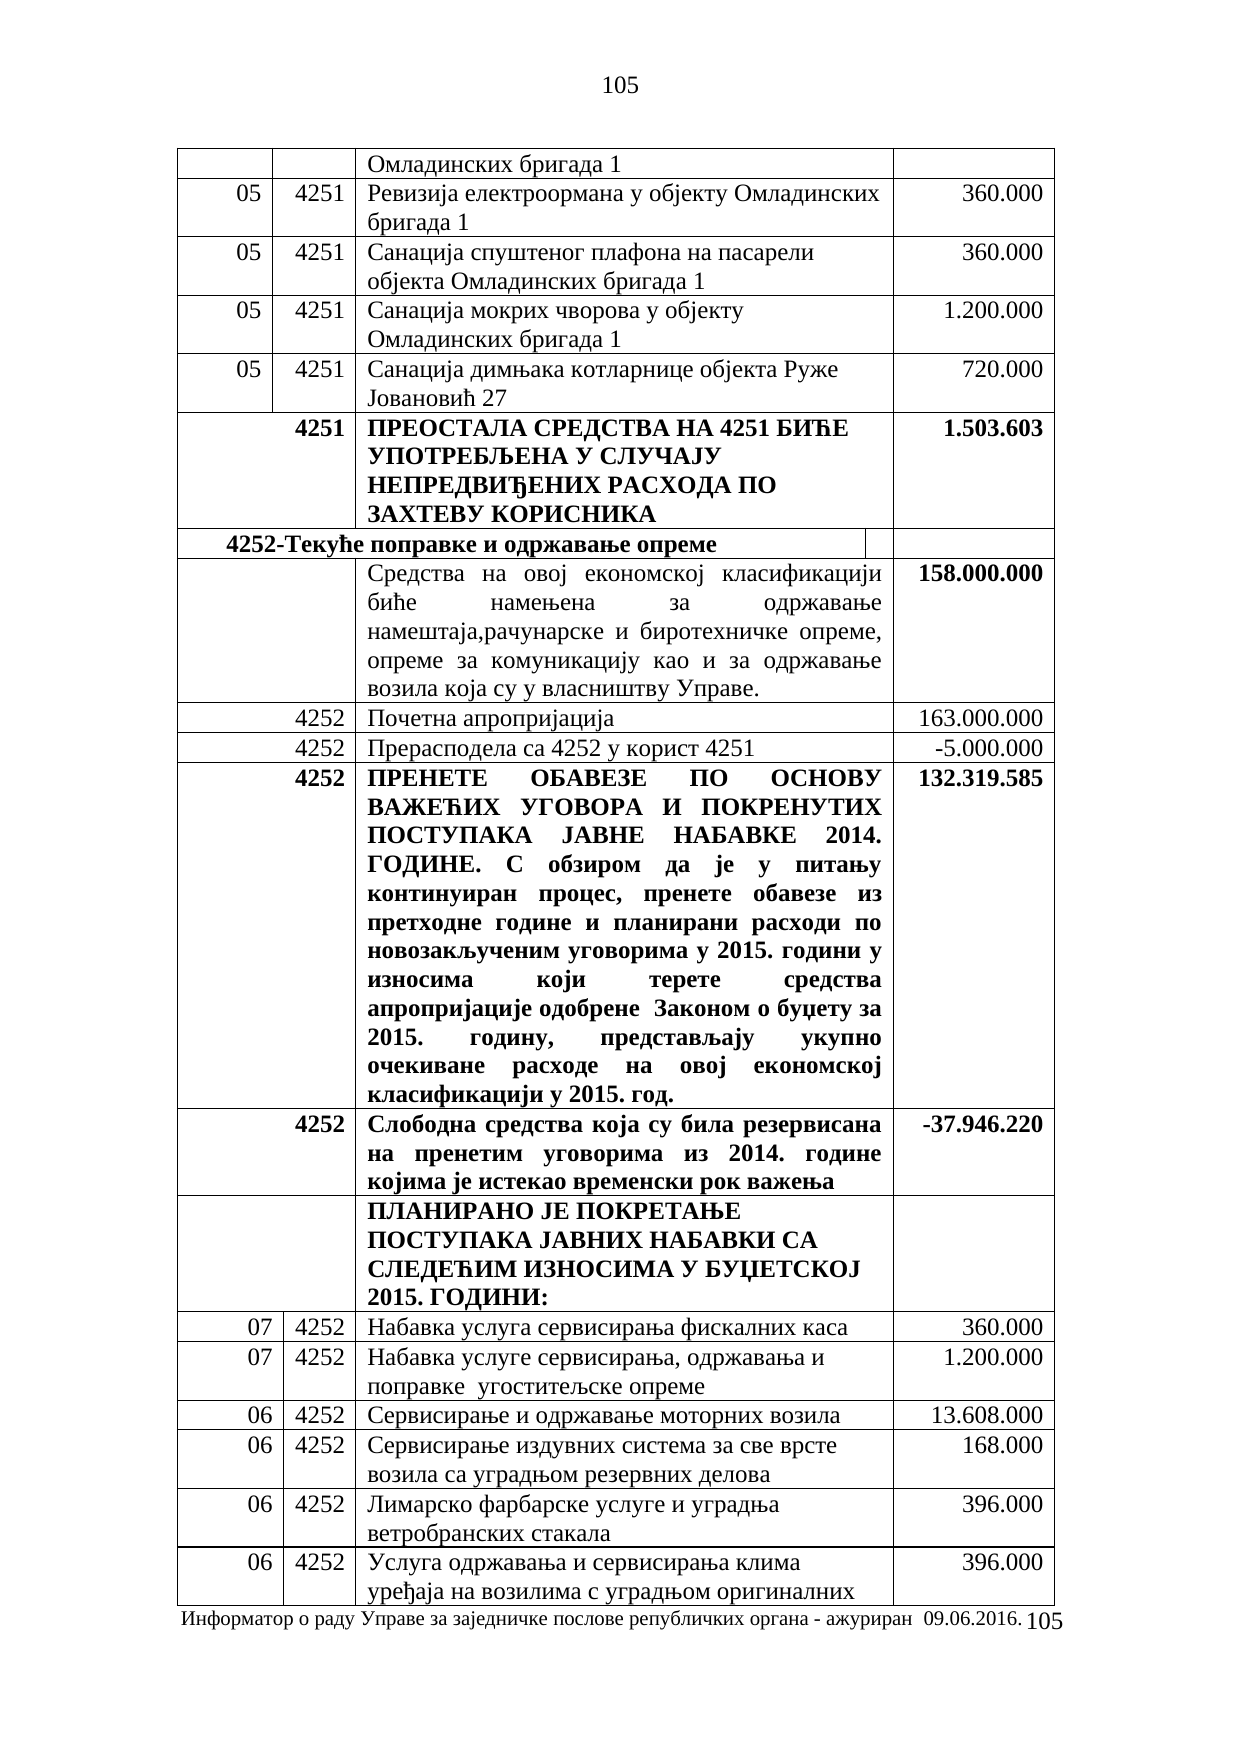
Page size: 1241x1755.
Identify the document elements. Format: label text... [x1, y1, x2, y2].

table_cell Санација спуштеног плафона на пасарели објекта Омладинских бригада 1 [356, 237, 893, 294]
table_cell Санација димњака котларнице објекта Руже Јовановић 27 [356, 354, 893, 412]
table_cell 4252 [284, 1401, 355, 1429]
table_cell 4251 [178, 413, 355, 528]
table_cell Прерасподела са 4252 у корист 4251 [356, 733, 893, 762]
table_cell Набавка услуге сервисирања, одржавања и поправке угоститељске опреме [356, 1342, 893, 1399]
table_cell 05 [178, 296, 272, 353]
table_cell [273, 149, 355, 177]
table_cell Слободна средства која су била резервисана на пренетим уговорима из 2014. године којима је истекао временски рок важења [356, 1109, 893, 1195]
table_cell [178, 559, 355, 702]
table_cell 4252 [284, 1489, 355, 1546]
table_cell Санација мокрих чворова у објекту Омладинских бригада 1 [356, 296, 893, 353]
table_cell 4251 [273, 354, 355, 412]
table_cell 158.000.000 [894, 559, 1054, 702]
table_cell 05 [178, 354, 272, 412]
table_cell [866, 529, 893, 557]
table_cell ПЛАНИРАНО ЈЕ ПОКРЕТАЊЕ ПОСТУПАКА ЈАВНИХ НАБАВКИ СА СЛЕДЕЋИМ ИЗНОСИМА У БУЏЕТСКОЈ 2015. ГОДИНИ: [356, 1196, 893, 1311]
table_cell 168.000 [894, 1430, 1054, 1488]
table_cell [894, 529, 1054, 557]
table_cell 4252 [178, 763, 355, 1108]
table_cell Набавка услуга сервисирања фискалних каса [356, 1312, 893, 1341]
table_cell Услуга одржавања и сервисирања клима уређаја на возилима с уградњом оригиналних [356, 1548, 893, 1605]
table_cell [894, 1196, 1054, 1311]
table_cell 360.000 [894, 179, 1054, 236]
table_cell 4251 [273, 296, 355, 353]
table_cell 4252 [284, 1548, 355, 1605]
table_cell -37.946.220 [894, 1109, 1054, 1195]
table_cell 07 [178, 1312, 283, 1341]
table_cell 4252 [178, 703, 355, 732]
table_cell 05 [178, 179, 272, 236]
table_cell 06 [178, 1548, 283, 1605]
table_cell ПРЕОСТАЛА СРЕДСТВА НА 4251 БИЋЕ УПОТРЕБЉЕНА У СЛУЧАЈУ НЕПРЕДВИЂЕНИХ РАСХОДА ПО ЗАХТЕВУ КОРИСНИКА [356, 413, 893, 528]
table_cell [894, 149, 1054, 177]
table_cell Лимарско фарбарске услуге и уградња ветробранских стакала [356, 1489, 893, 1546]
table_cell 4251 [273, 179, 355, 236]
table_cell ПРЕНЕТЕ ОБАВЕЗЕ ПО ОСНОВУ ВАЖЕЋИХ УГОВОРА И ПОКРЕНУТИХ ПОСТУПАКА ЈАВНЕ НАБАВКЕ 2014. ГОДИНЕ. С обзиром да је у питању континуиран процес, пренете обавезе из претходне године и планирани расходи по новозакљученим уговорима у 2015. години у износима који терете средства апропријације одобрене Законом о буџету за 2015. годину, представљају укупно очекиване расходе на овој економској класификацији у 2015. год. [356, 763, 893, 1108]
table_cell [178, 149, 272, 177]
table_cell Средства на овој економској класификацији биће намењена за одржавање намештаја,рачунарске и биротехничке опреме, опреме за комуникацију као и за одржавање возила која су у власништву Управе. [356, 559, 893, 702]
table_cell 132.319.585 [894, 763, 1054, 1108]
table_cell 4252 [284, 1430, 355, 1488]
table_cell 4252 [178, 733, 355, 762]
table_cell 06 [178, 1430, 283, 1488]
table_cell 396.000 [894, 1548, 1054, 1605]
table_cell Почетна апропријација [356, 703, 893, 732]
table_cell 4252-Текуће поправке и одржавање опреме [178, 529, 865, 557]
table_cell 396.000 [894, 1489, 1054, 1546]
table_cell 05 [178, 237, 272, 294]
table_cell 06 [178, 1489, 283, 1546]
table_cell 163.000.000 [894, 703, 1054, 732]
table_cell Сервисирање и одржавање моторних возила [356, 1401, 893, 1429]
table_cell -5.000.000 [894, 733, 1054, 762]
table_cell 360.000 [894, 1312, 1054, 1341]
table_cell 07 [178, 1342, 283, 1399]
table_cell Омладинских бригада 1 [356, 149, 893, 177]
table_cell 4252 [178, 1109, 355, 1195]
table_cell 360.000 [894, 237, 1054, 294]
table_cell 1.200.000 [894, 1342, 1054, 1399]
table_cell 1.503.603 [894, 413, 1054, 528]
table_cell 720.000 [894, 354, 1054, 412]
table_cell 13.608.000 [894, 1401, 1054, 1429]
table_cell [178, 1196, 355, 1311]
table_cell Ревизија електроормана у објекту Омладинских бригада 1 [356, 179, 893, 236]
table_cell 4252 [284, 1312, 355, 1341]
table_cell 1.200.000 [894, 296, 1054, 353]
table_cell 4252 [284, 1342, 355, 1399]
table_cell 06 [178, 1401, 283, 1429]
table_cell 4251 [273, 237, 355, 294]
table_cell Сервисирање издувних система за све врсте возила са уградњом резервних делова [356, 1430, 893, 1488]
